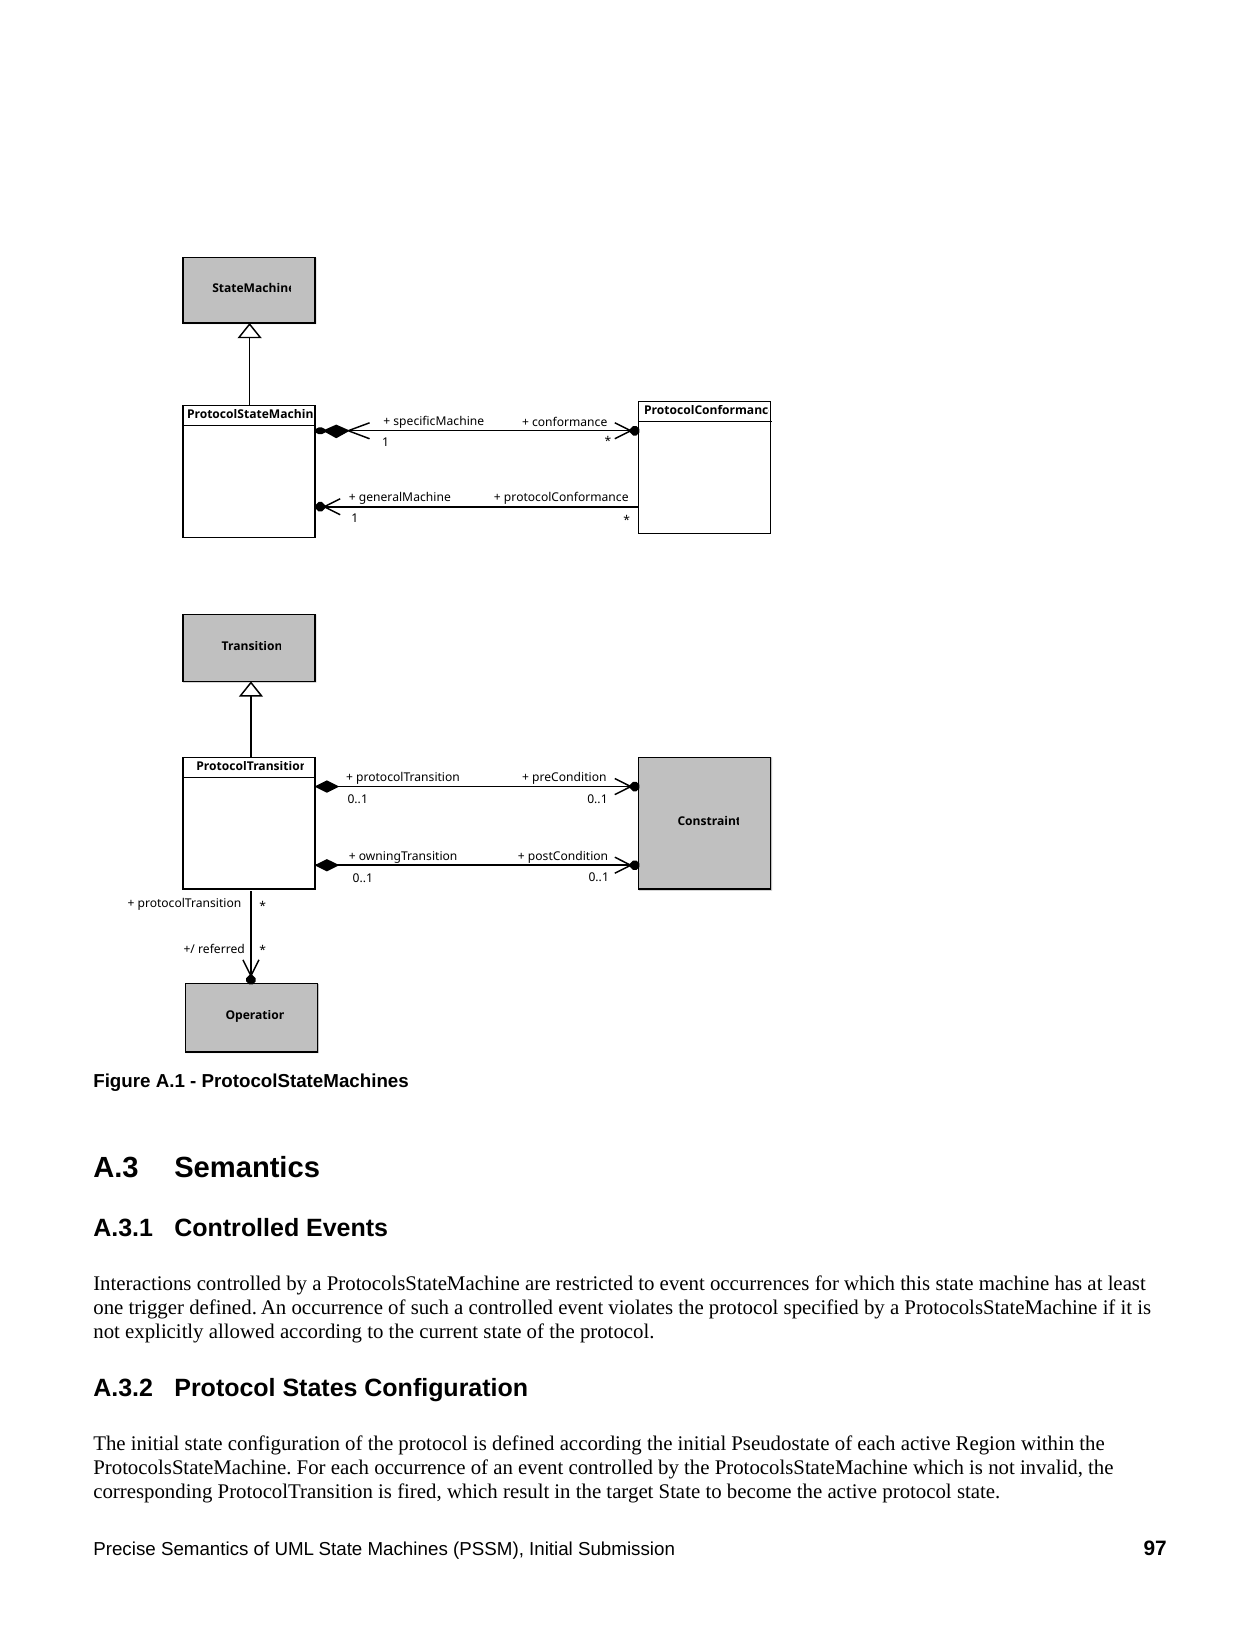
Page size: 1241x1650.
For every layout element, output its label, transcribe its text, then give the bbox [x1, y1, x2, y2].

text The initial state configuration of the protocol is defined according the initial Pseudostate of each active Region within the ProtocolsStateMachine. For each occurrence of an event controlled by the ProtocolsStateMachine which is not invalid, the corresponding ProtocolTransition is fired, which result in the target State to become the active protocol state. [93, 1431, 1164, 1503]
subtitle Controlled Events [93, 1213, 1164, 1242]
subtitle Semantics [93, 1148, 1164, 1183]
text Interactions controlled by a ProtocolsStateMachine are restricted to event occurrences for which this state machine has at least one trigger defined. An occurrence of such a controlled event violates the protocol specified by a ProtocolsStateMachine if it is not explicitly allowed according to the current state of the protocol. [93, 1271, 1164, 1343]
text Figure A.1 - ProtocolStateMachines [93, 243, 786, 1092]
subtitle Protocol States Configuration [93, 1372, 1164, 1402]
